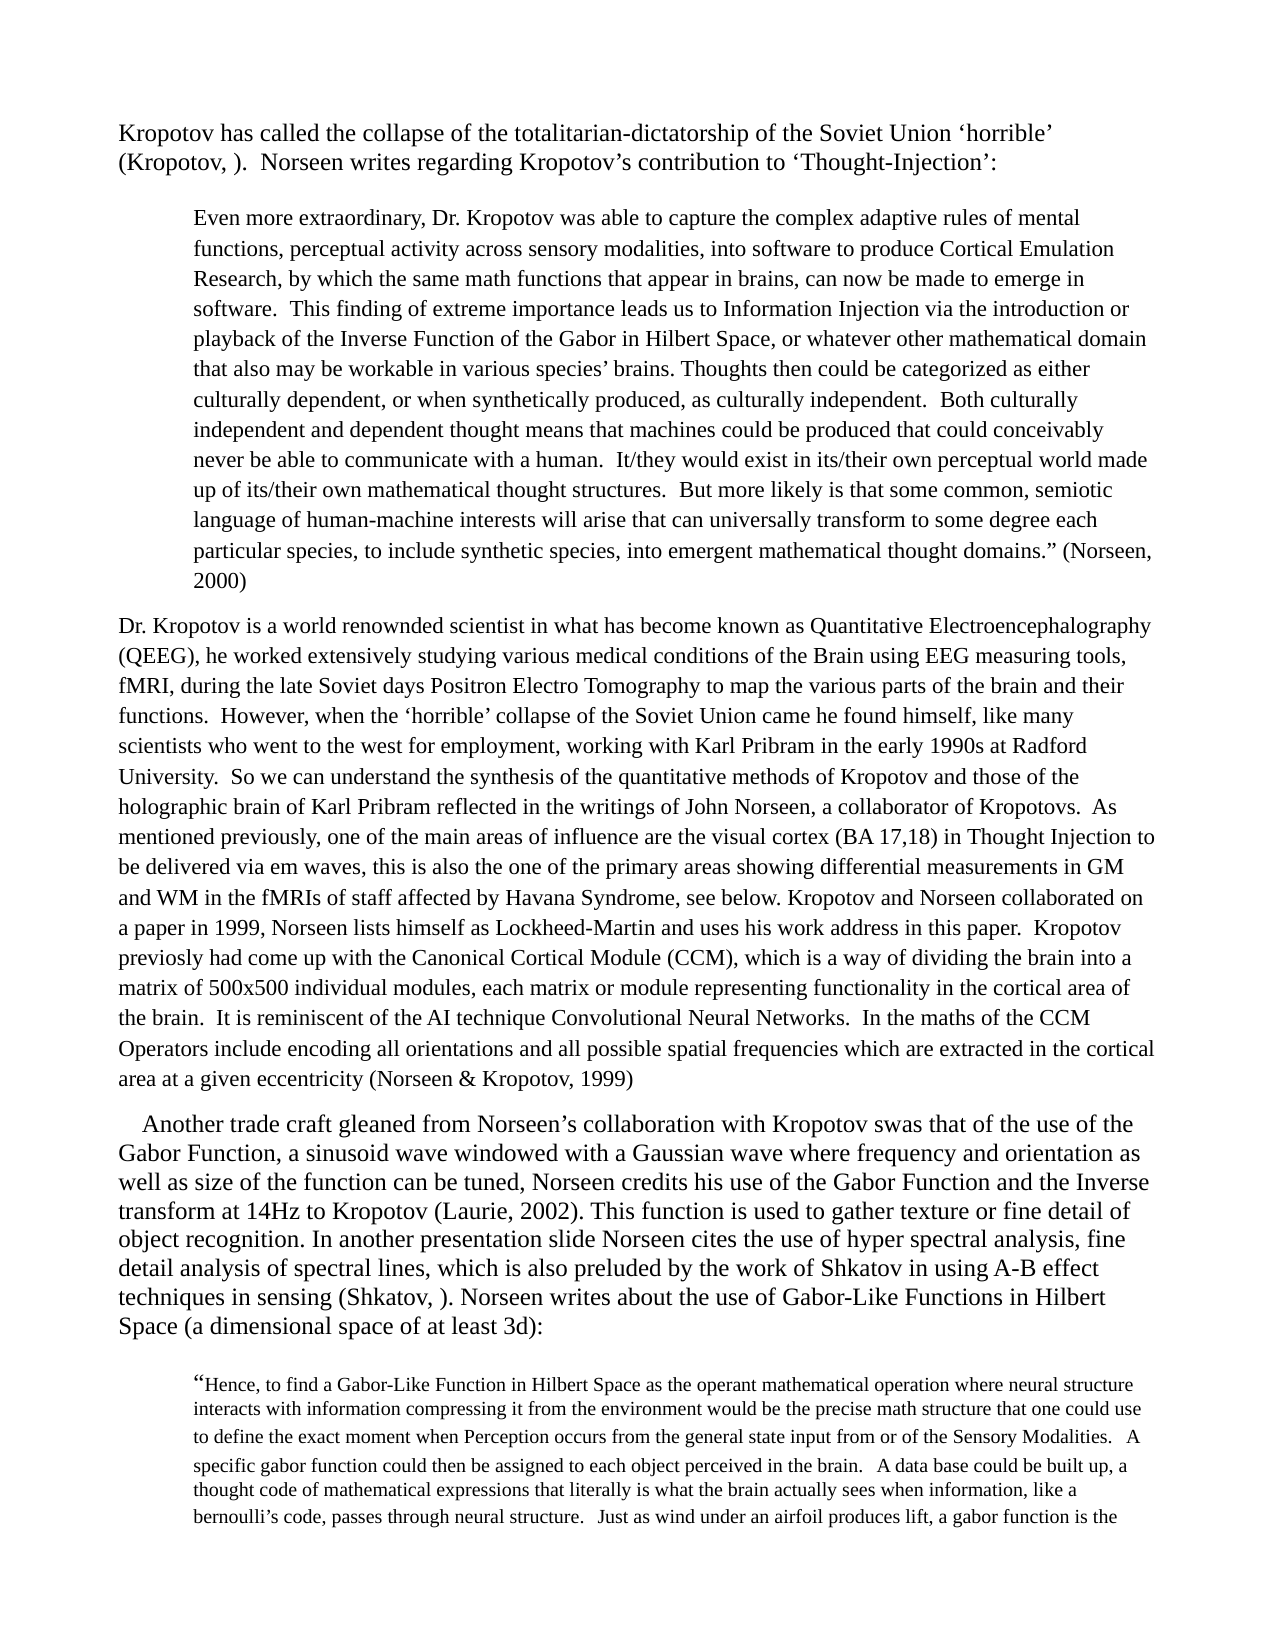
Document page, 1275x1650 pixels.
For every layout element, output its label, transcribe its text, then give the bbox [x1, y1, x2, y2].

text Even more extraordinary, Dr. Kropotov was able to capture the complex adaptive rules of mental functions, perceptual activity across sensory modalities, into software to produce Cortical Emulation Research, by which the same math functions that appear in brains, can now be made to emerge in software. This finding of extreme importance leads us to Information Injection via the introduction or playback of the Inverse Function of the Gabor in Hilbert Space, or whatever other mathematical domain that also may be workable in various species’ brains. Thoughts then could be categorized as either culturally dependent, or when synthetically produced, as culturally independent. Both culturally independent and dependent thought means that machines could be produced that could conceivably never be able to communicate with a human. It/they would exist in its/their own perceptual world made up of its/their own mathematical thought structures. But more likely is that some common, semiotic language of human-machine interests will arise that can universally transform to some degree each particular species, to include synthetic species, into emergent mathematical thought domains.” (Norseen, 2000) [193, 204, 1157, 593]
text Dr. Kropotov is a world renownded scientist in what has become known as Quantitative Electroencephalography (QEEG), he worked extensively studying various medical conditions of the Brain using EEG measuring tools, fMRI, during the late Soviet days Positron Electro Tomography to map the various parts of the brain and their functions. However, when the ‘horrible’ collapse of the Soviet Union came he found himself, like many scientists who went to the west for employment, working with Karl Pribram in the early 1990s at Radford University. So we can understand the synthesis of the quantitative methods of Kropotov and those of the holographic brain of Karl Pribram reflected in the writings of John Norseen, a collaborator of Kropotovs. As mentioned previously, one of the main areas of influence are the visual cortex (BA 17,18) in Thought Injection to be delivered via em waves, this is also the one of the primary areas showing differential measurements in GM and WM in the fMRIs of staff affected by Havana Syndrome, see below. Kropotov and Norseen collaborated on a paper in 1999, Norseen lists himself as Lockheed-Martin and uses his work address in this paper. Kropotov previosly had come up with the Canonical Cortical Module (CCM), which is a way of dividing the brain into a matrix of 500x500 individual modules, each matrix or module representing functionality in the cortical area of the brain. It is reminiscent of the AI technique Convolutional Neural Networks. In the maths of the CCM Operators include encoding all orientations and all possible spatial frequencies which are extracted in the cortical area at a given eccentricity (Norseen & Kropotov, 1999) [118, 612, 1157, 1091]
text “Hence, to find a Gabor-Like Function in Hilbert Space as the operant mathematical operation where neural structure interacts with information compressing it from the environment would be the precise math structure that one could use to define the exact moment when Perception occurs from the general state input from or of the Sensory Modalities. A specific gabor function could then be assigned to each object perceived in the brain. A data base could be built up, a thought code of mathematical expressions that literally is what the brain actually sees when information, like a bernoulli’s code, passes through neural structure. Just as wind under an airfoil produces lift, a gabor function is the [193, 1368, 1157, 1529]
text Kropotov has called the collapse of the totalitarian-dictatorship of the Soviet Union ‘horrible’ (Kropotov, ). Norseen writes regarding Kropotov’s contribution to ‘Thought-Injection’: [118, 118, 1157, 176]
text Another trade craft gleaned from Norseen’s collaboration with Kropotov swas that of the use of the Gabor Function, a sinusoid wave windowed with a Gaussian wave where frequency and orientation as well as size of the function can be tuned, Norseen credits his use of the Gabor Function and the Inverse transform at 14Hz to Kropotov (Laurie, 2002). This function is used to gather texture or fine detail of object recognition. In another presentation slide Norseen cites the use of hyper spectral analysis, fine detail analysis of spectral lines, which is also preluded by the work of Shkatov in using A-B effect techniques in sensing (Shkatov, ). Norseen writes about the use of Gabor-Like Functions in Hilbert Space (a dimensional space of at least 3d): [118, 1109, 1157, 1339]
